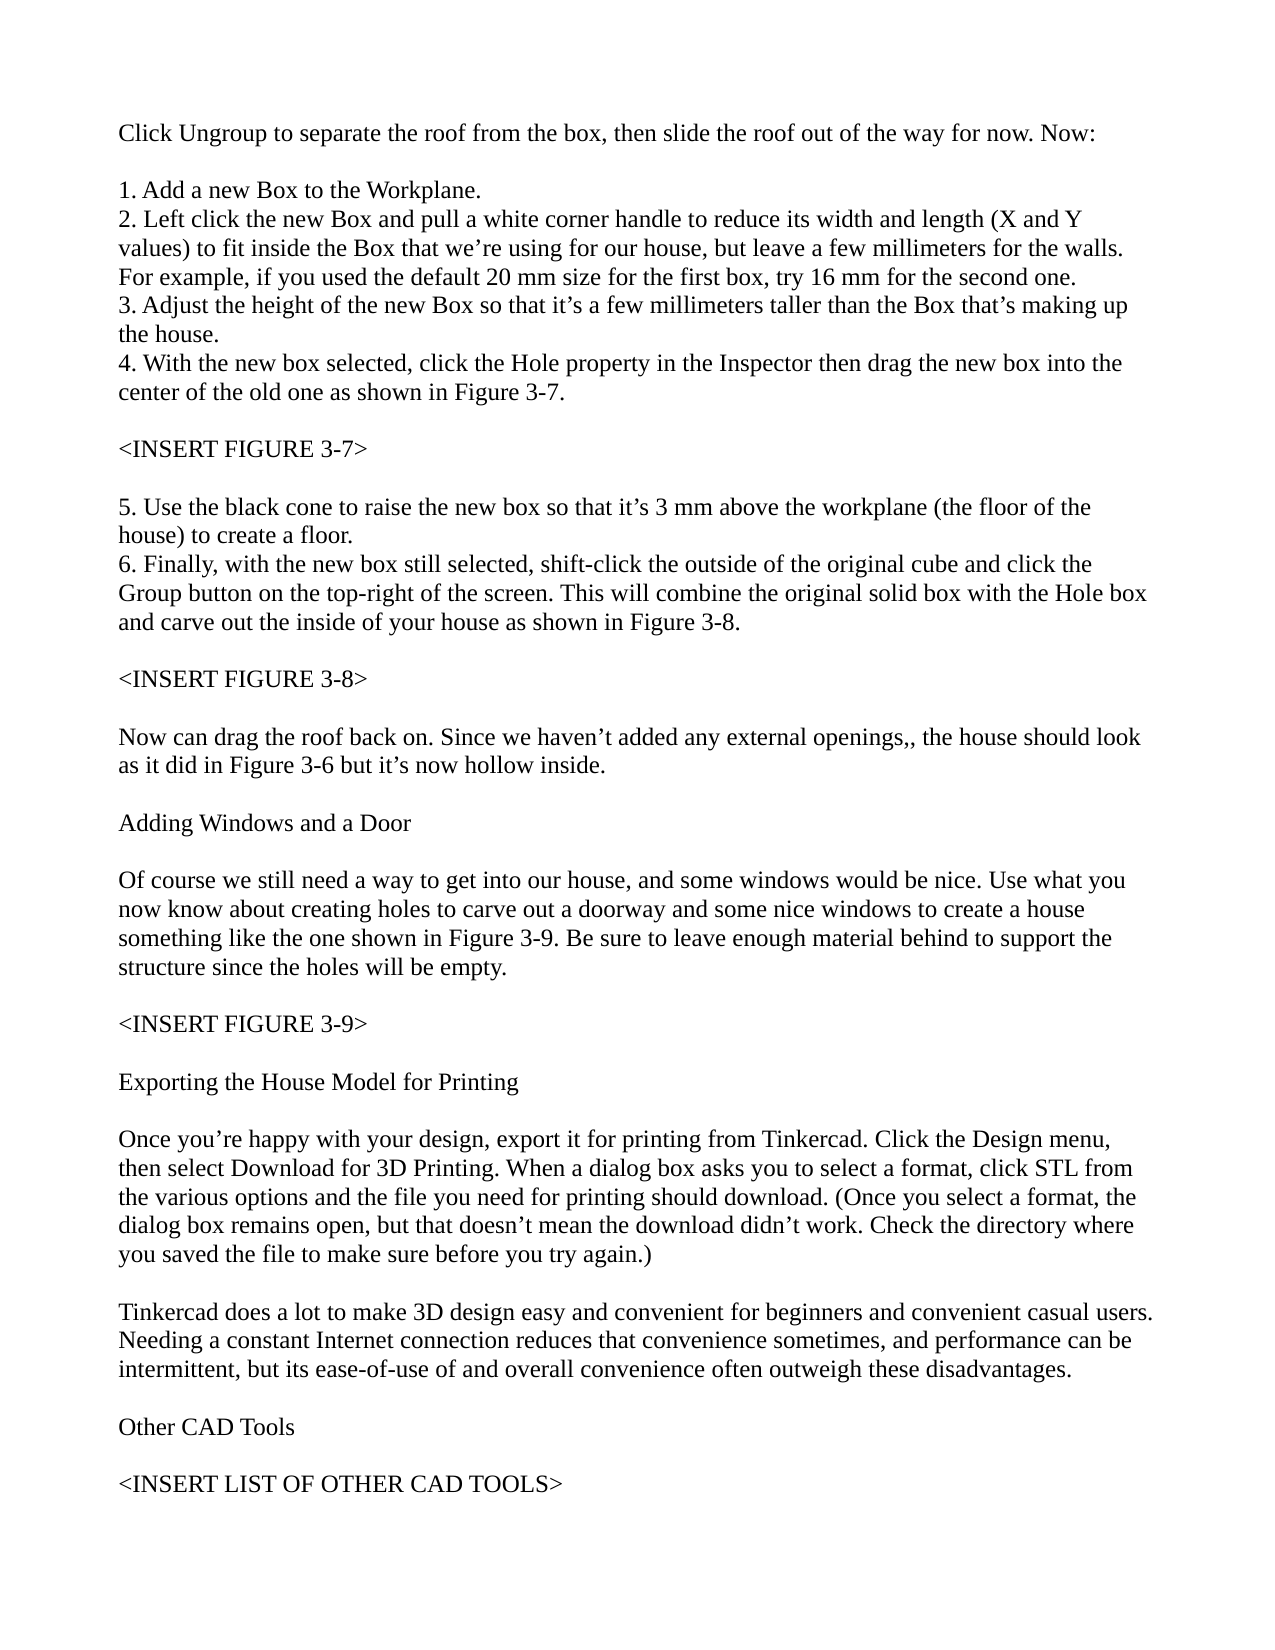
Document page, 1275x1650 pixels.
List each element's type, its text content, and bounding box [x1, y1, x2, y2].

text <INSERT FIGURE 3-9> [118, 1009, 1157, 1038]
text 6. Finally, with the new box still selected, shift-click the outside of the original cube and click the Group button on the top-right of the screen. This will combine the original solid box with the Hole box and carve out the inside of your house as shown in Figure 3-8. [118, 549, 1157, 636]
text Other CAD Tools [118, 1412, 1157, 1441]
text 2. Left click the new Box and pull a white corner handle to reduce its width and length (X and Y values) to fit inside the Box that we’re using for our house, but leave a few millimeters for the walls. For example, if you used the default 20 mm size for the first box, try 16 mm for the second one. [118, 204, 1157, 291]
text Now can drag the roof back on. Since we haven’t added any external openings,, the house should look as it did in Figure 3-6 but it’s now hollow inside. [118, 722, 1157, 779]
text 3. Adjust the height of the new Box so that it’s a few millimeters taller than the Box that’s making up the house. [118, 291, 1157, 348]
text 5. Use the black cone to raise the new box so that it’s 3 mm above the workplane (the floor of the house) to create a floor. [118, 492, 1157, 549]
text <INSERT LIST OF OTHER CAD TOOLS> [118, 1469, 1157, 1498]
text <INSERT FIGURE 3-8> [118, 664, 1157, 693]
text Exporting the House Model for Printing [118, 1067, 1157, 1096]
text Of course we still need a way to get into our house, and some windows would be nice. Use what you now know about creating holes to carve out a doorway and some nice windows to create a house something like the one shown in Figure 3-9. Be sure to leave enough material behind to support the structure since the holes will be empty. [118, 866, 1157, 981]
text Once you’re happy with your design, export it for printing from Tinkercad. Click the Design menu, then select Download for 3D Printing. When a dialog box asks you to select a format, click STL from the various options and the file you need for printing should download. (Once you select a format, the dialog box remains open, but that doesn’t mean the download didn’t work. Check the directory where you saved the file to make sure before you try again.) [118, 1124, 1157, 1268]
text <INSERT FIGURE 3-7> [118, 434, 1157, 463]
text 1. Add a new Box to the Workplane. [118, 176, 1157, 204]
text Tinkercad does a lot to make 3D design easy and convenient for beginners and convenient casual users. Needing a constant Internet connection reduces that convenience sometimes, and performance can be intermittent, but its ease-of-use of and overall convenience often outweigh these disadvantages. [118, 1297, 1157, 1383]
text 4. With the new box selected, click the Hole property in the Inspector then drag the new box into the center of the old one as shown in Figure 3-7. [118, 348, 1157, 406]
text Click Ungroup to separate the roof from the box, then slide the roof out of the way for now. Now: [118, 118, 1157, 147]
text Adding Windows and a Door [118, 808, 1157, 837]
